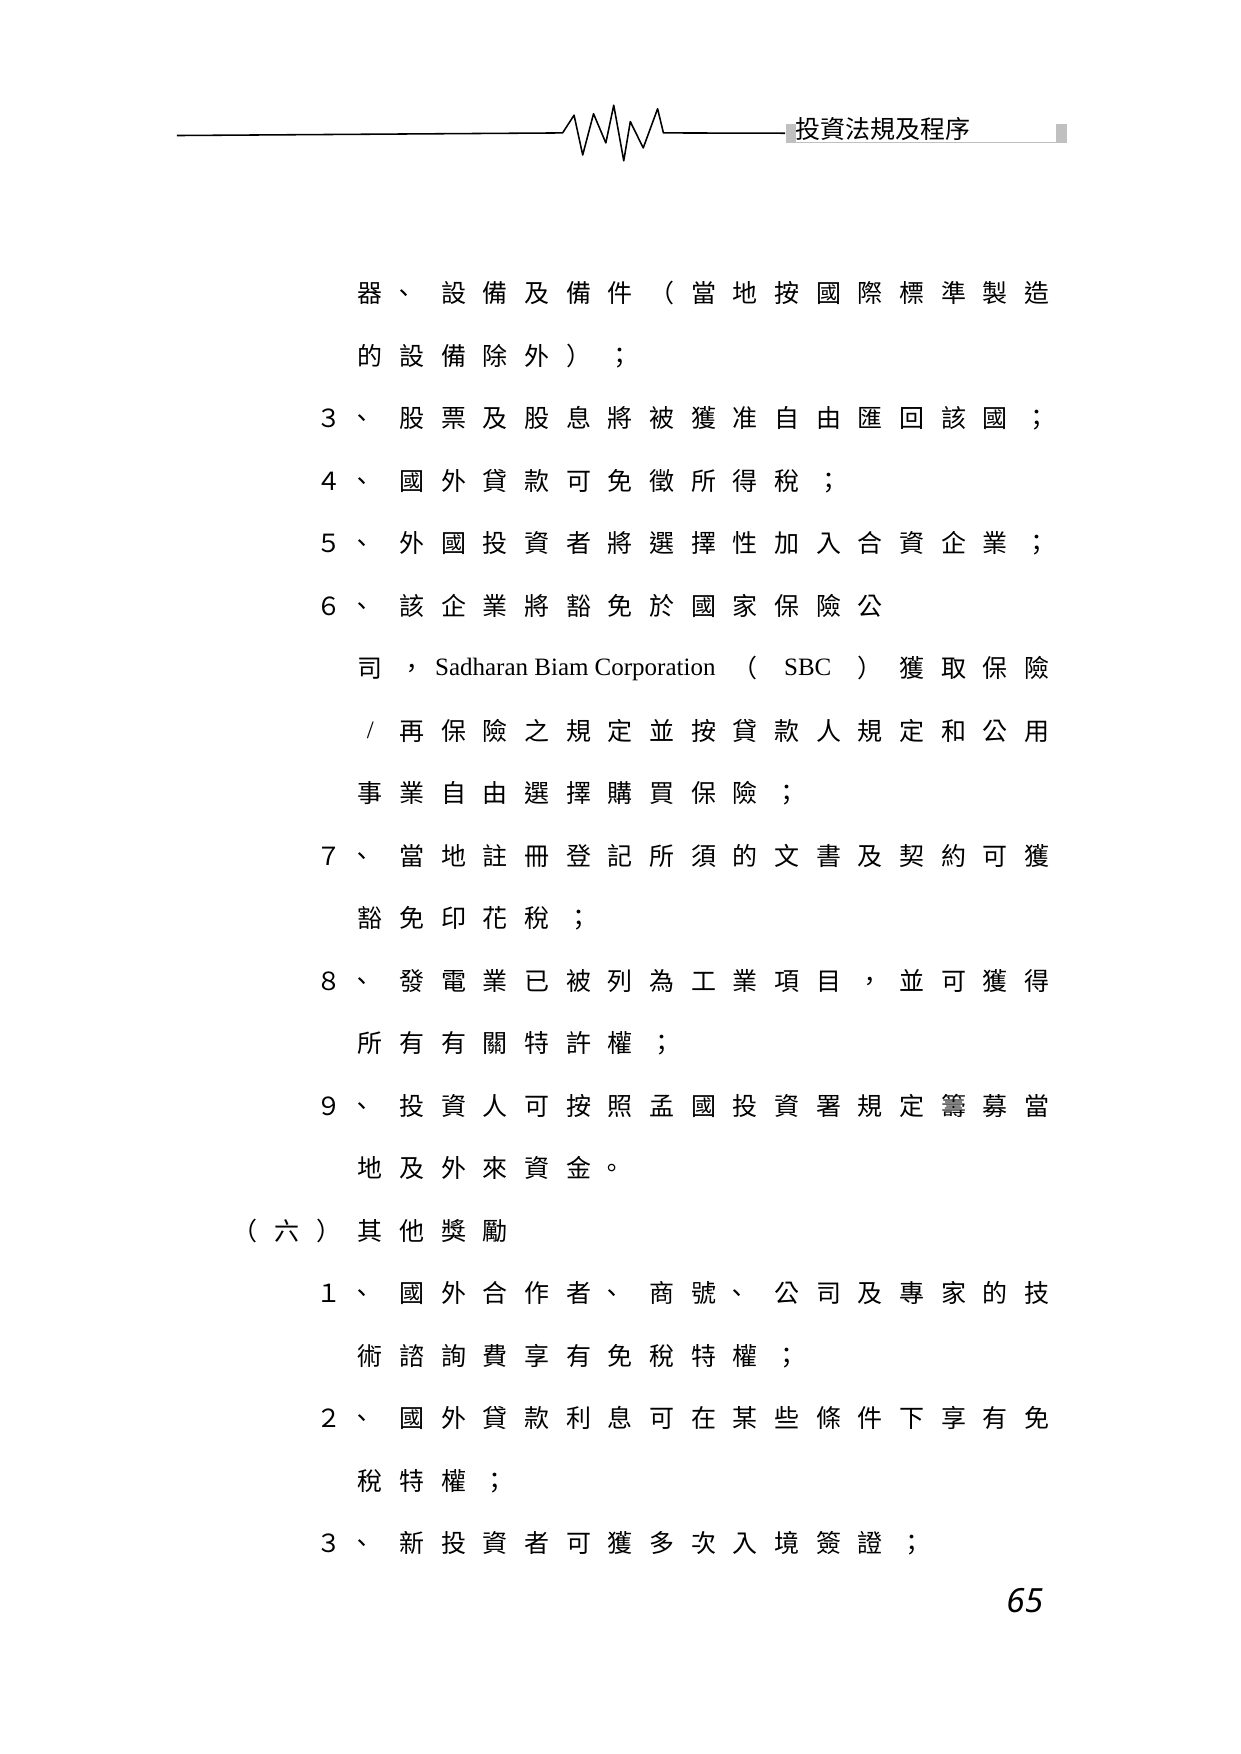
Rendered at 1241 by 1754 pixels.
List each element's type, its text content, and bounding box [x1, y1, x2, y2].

text ９、投資人可按照孟國投資署規定籌募當地及外來資金。 [281, 1063, 1058, 1188]
text ７、當地註冊登記所須的文書及契約可獲豁免印花稅； [281, 813, 1058, 938]
text ２、國外貸款利息可在某些條件下享有免稅特權； [281, 1375, 1058, 1500]
text ３、股票及股息將被獲准自由匯回該國； [281, 375, 1058, 438]
text 器、設備及備件（當地按國際標準製造的設備除外）； [281, 250, 1058, 375]
text ４、國外貸款可免徵所得稅； [281, 438, 1058, 500]
text ８、發電業已被列為工業項目，並可獲得所有有關特許權； [281, 938, 1058, 1063]
text ６、該企業將豁免於國家保險公司，Sadharan Biam Corporation （SBC）獲取保險/再保險之規定並按貸款人規定和公用事業自由選擇購買保險； [281, 563, 1058, 813]
text １、國外合作者、商號、公司及專家的技術諮詢費享有免稅特權； [281, 1250, 1058, 1375]
text （六）其他獎勵 [207, 1188, 1058, 1250]
text ３、新投資者可獲多次入境簽證； [281, 1500, 1058, 1563]
text ５、外國投資者將選擇性加入合資企業； [281, 500, 1058, 563]
